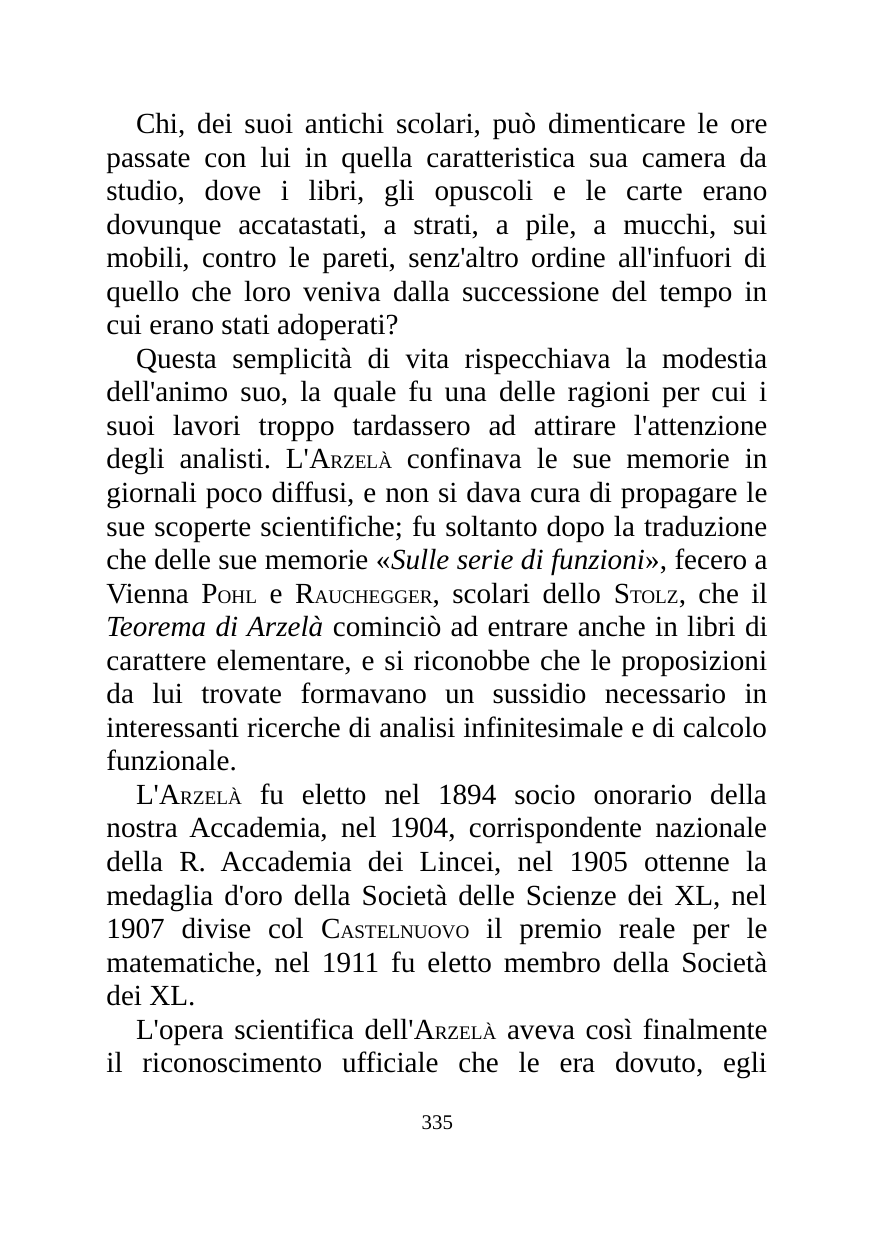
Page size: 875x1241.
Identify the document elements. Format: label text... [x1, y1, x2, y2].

text Questa semplicità di vita rispecchiava la modestia dell'animo suo, la quale fu una delle ragioni per cui i suoi lavori troppo tardassero ad attirare l'attenzione degli analisti. L'Arzelà confinava le sue memorie in giornali poco diffusi, e non si dava cura di propagare le sue scoperte scientifiche; fu soltanto dopo la traduzione che delle sue memorie «Sulle serie di funzioni», fecero a Vienna Pohl e Rauchegger, scolari dello Stolz, che il Teorema di Arzelà cominciò ad entrare anche in libri di carattere elementare, e si riconobbe che le proposizioni da lui trovate formavano un sussidio necessario in interessanti ricerche di analisi infinitesimale e di calcolo funzionale. [106, 341, 768, 777]
text L'Arzelà fu eletto nel 1894 socio onorario della nostra Accademia, nel 1904, corrispondente nazionale della R. Accademia dei Lincei, nel 1905 ottenne la medaglia d'oro della Società delle Scienze dei XL, nel 1907 divise col Castelnuovo il premio reale per le matematiche, nel 1911 fu eletto membro della Società dei XL. [106, 777, 768, 1012]
text Chi, dei suoi antichi scolari, può dimenticare le ore passate con lui in quella caratteristica sua camera da studio, dove i libri, gli opuscoli e le carte erano dovunque accatastati, a strati, a pile, a mucchi, sui mobili, contro le pareti, senz'altro ordine all'infuori di quello che loro veniva dalla successione del tempo in cui erano stati adoperati? [106, 106, 768, 341]
text L'opera scientifica dell'Arzelà aveva così finalmente il riconoscimento ufficiale che le era dovuto, egli [106, 1012, 768, 1079]
